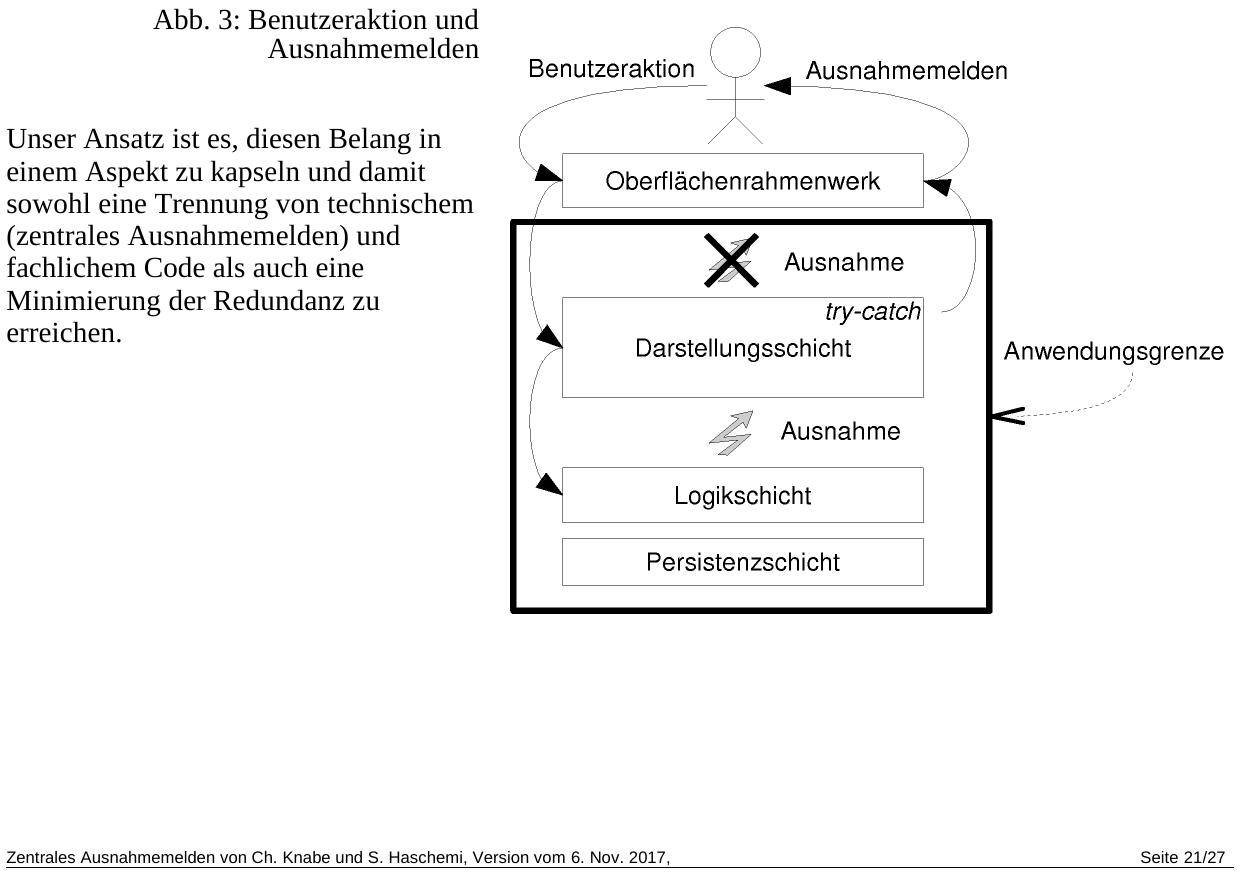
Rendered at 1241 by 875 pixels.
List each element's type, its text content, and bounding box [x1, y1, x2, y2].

text Abb. 3: Benutzeraktion und Ausnahmemelden [6, 6, 479, 64]
text Unser Ansatz ist es, diesen Belang in einem Aspekt zu kapseln und damit sowohl eine Trennung von technischem (zentrales Ausnahmemelden) und fachlichem Code als auch eine Minimierung der Redundanz zu erreichen. [6, 123, 479, 349]
picture [479, 6, 1234, 646]
